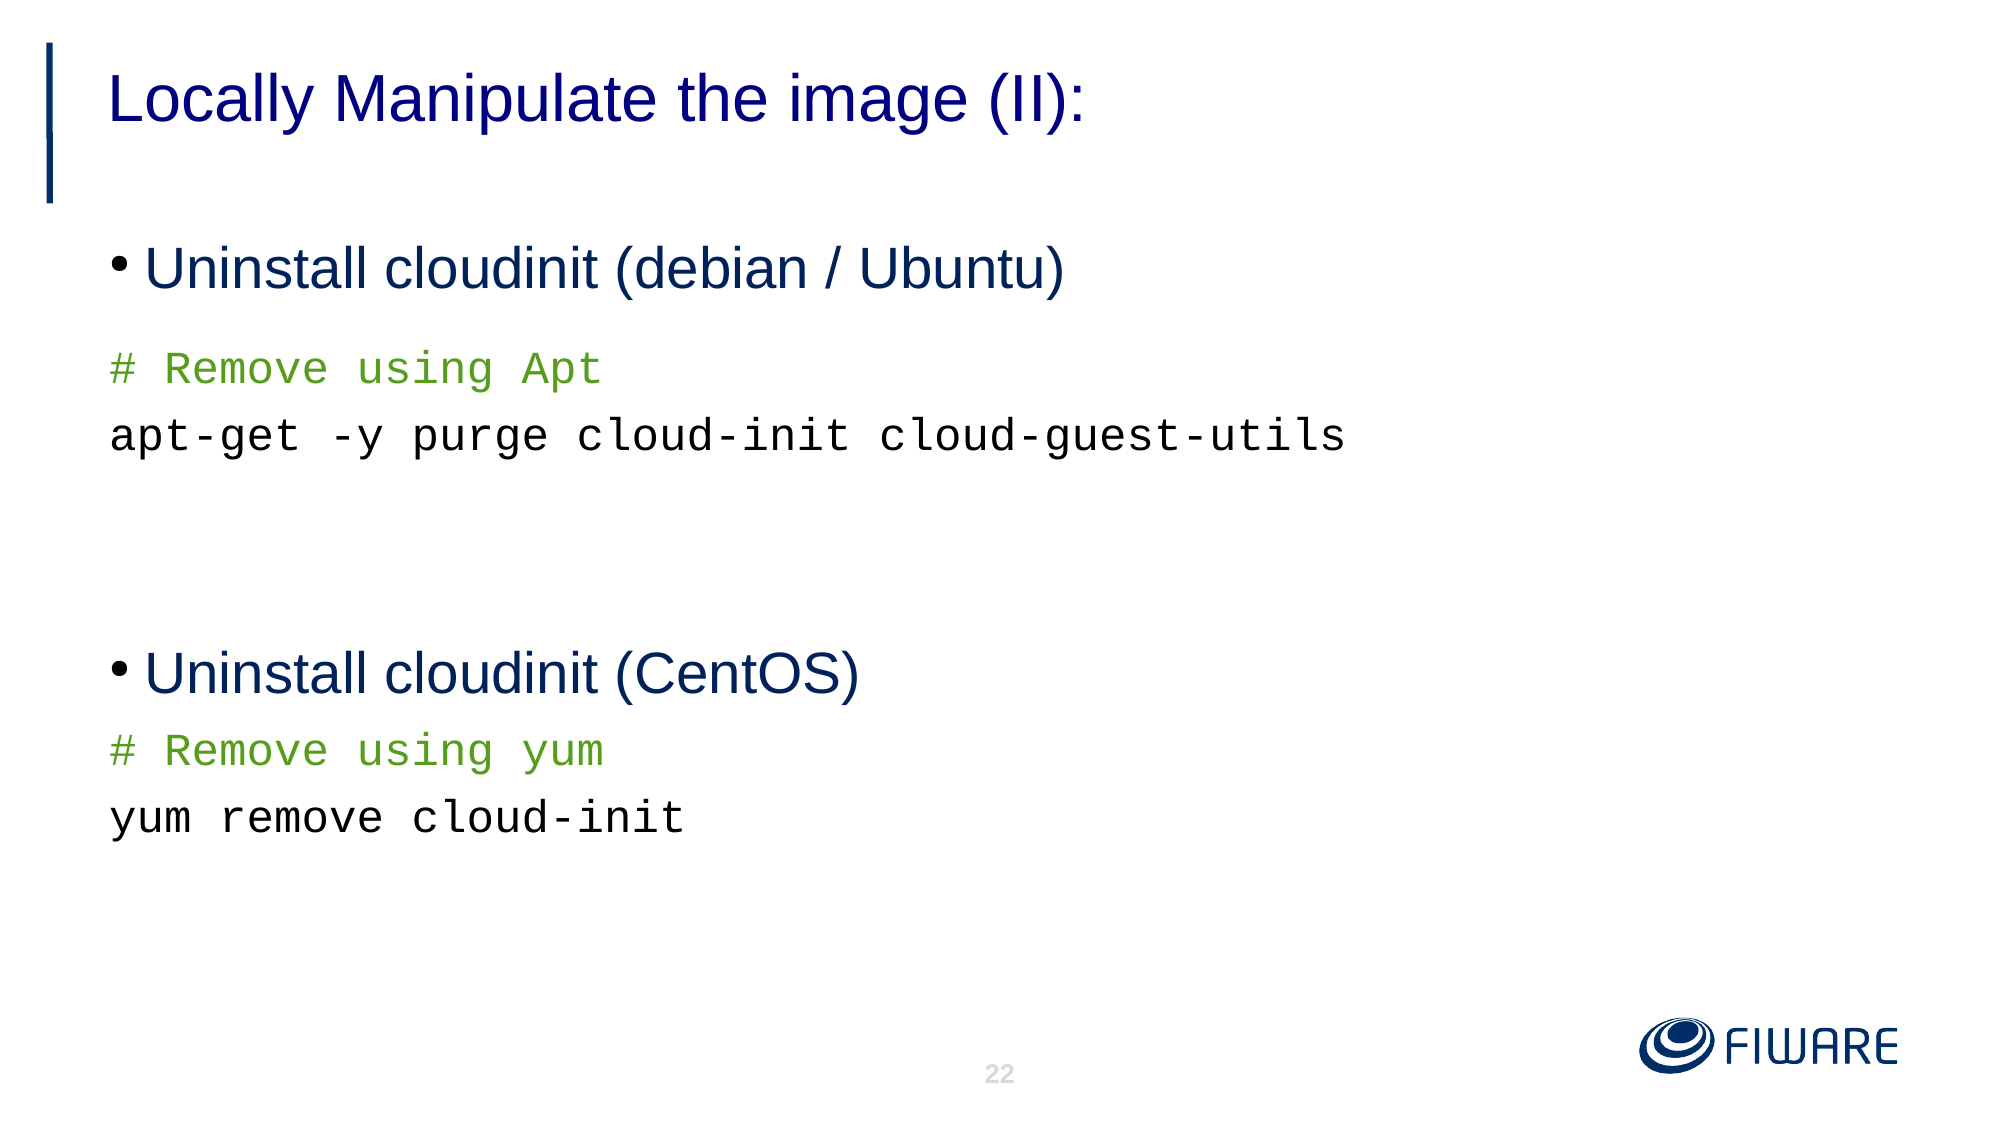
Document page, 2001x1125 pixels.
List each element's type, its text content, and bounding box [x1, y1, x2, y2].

text_box Uninstall cloudinit (CentOS) [94, 617, 1920, 712]
text_box # Remove using yum yum remove cloud-init [94, 712, 1920, 916]
slide_number 15 [887, 1042, 1113, 1103]
text_box Uninstall cloudinit (debian / Ubuntu) [94, 212, 1920, 308]
picture [1635, 1012, 1905, 1077]
title Locally Manipulate the image (II): [92, 47, 1704, 142]
text_box # Remove using Apt apt-get -y purge cloud-init cloud-guest-utils [94, 330, 1920, 535]
